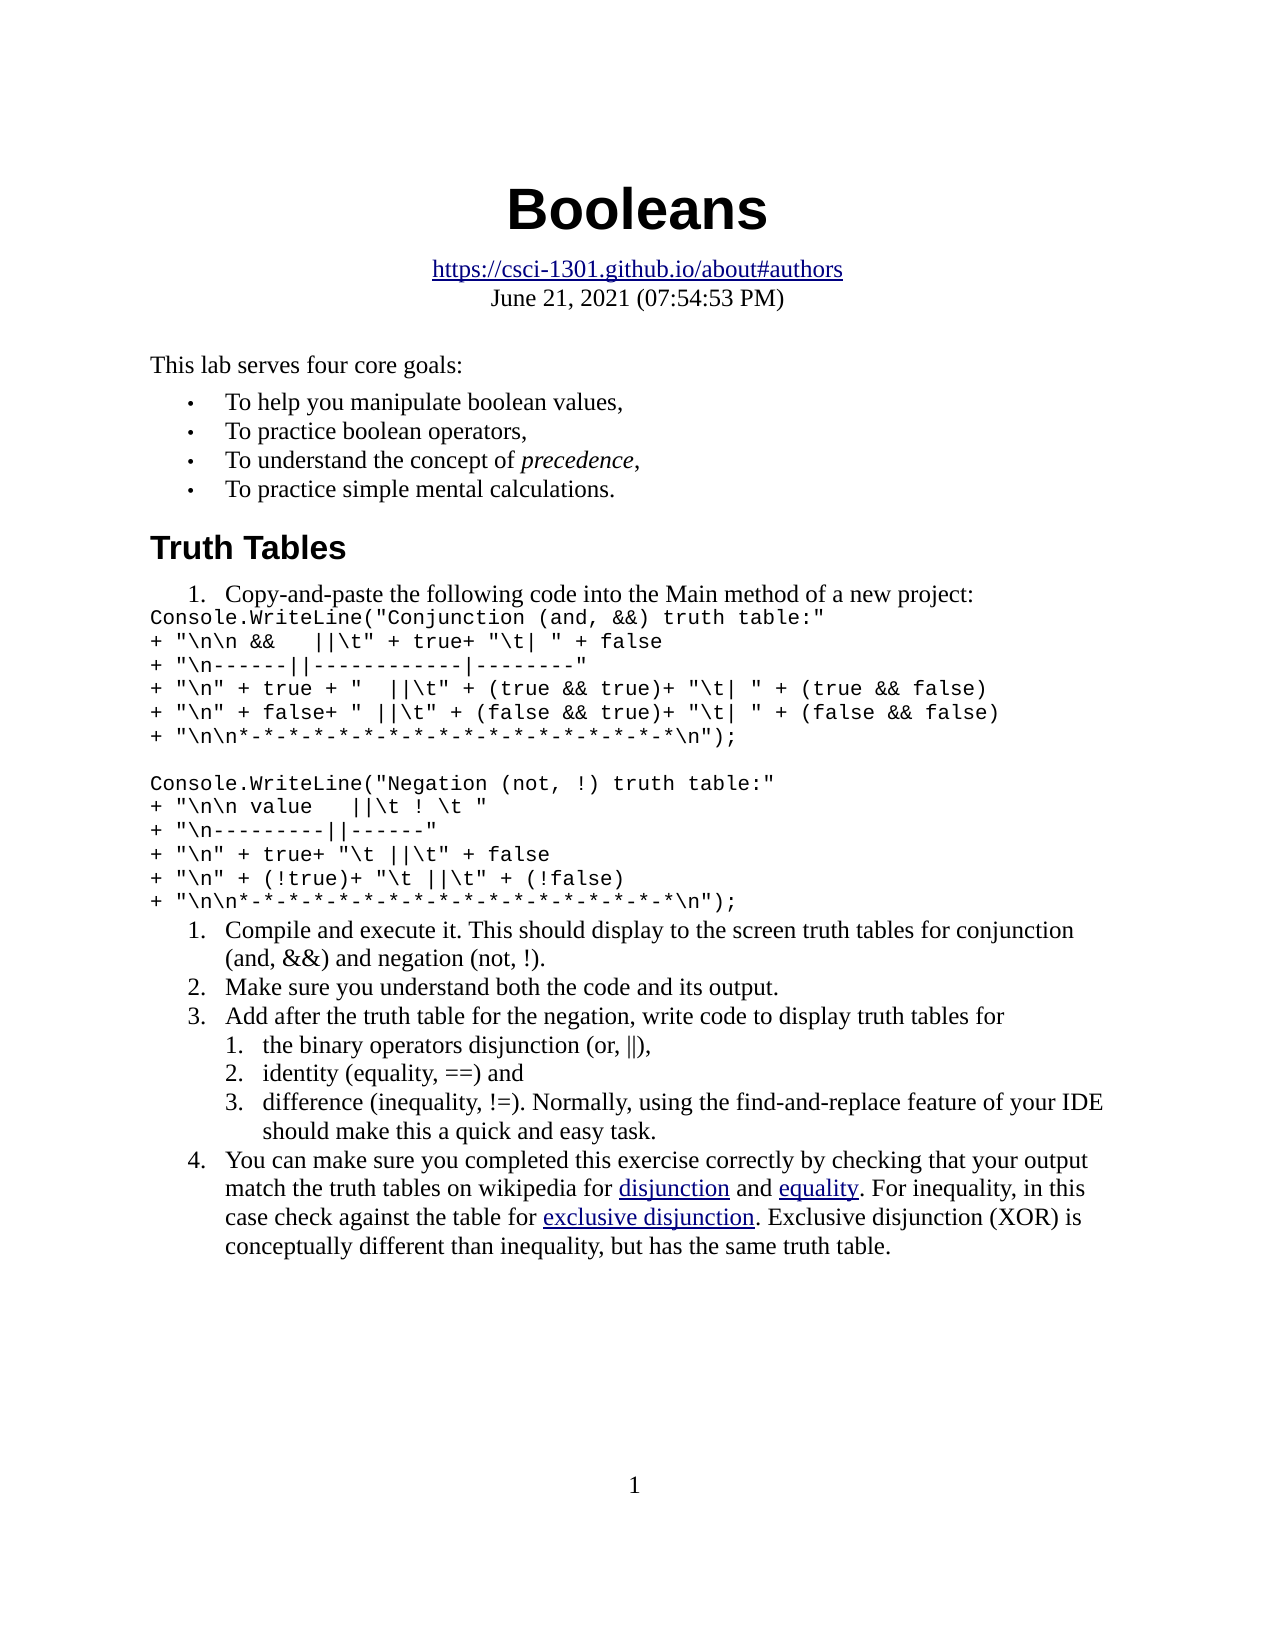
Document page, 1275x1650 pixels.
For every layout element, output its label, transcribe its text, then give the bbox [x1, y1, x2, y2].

text Console.WriteLine("Conjunction (and, &&) truth table:" [150, 607, 1125, 631]
text + "\n---------||------" [150, 820, 1125, 844]
text + "\n" + true + " ||\t" + (true && true)+ "\t| " + (true && false) [150, 678, 1125, 702]
list To practice simple mental calculations. [187, 474, 1125, 502]
list difference (inequality, !=). Normally, using the find-and-replace feature of your IDE should make this a quick and easy task. [225, 1087, 1125, 1145]
list Make sure you understand both the code and its output. [187, 972, 1125, 1001]
text https://csci-1301.github.io/about#authors [150, 254, 1125, 283]
text Console.WriteLine("Negation (not, !) truth table:" [150, 773, 1125, 797]
title Booleans [150, 175, 1125, 242]
list Copy-and-paste the following code into the Main method of a new project: [187, 579, 1125, 607]
list To understand the concept of precedence, [187, 445, 1125, 474]
text This lab serves four core goals: [150, 350, 1125, 378]
list identity (equality, ==) and [225, 1058, 1125, 1087]
text + "\n" + true+ "\t ||\t" + false [150, 844, 1125, 867]
list Add after the truth table for the negation, write code to display truth tables for [187, 1001, 1125, 1030]
subtitle Truth Tables [150, 527, 1125, 566]
list You can make sure you completed this exercise correctly by checking that your output match the truth tables on wikipedia for disjunction and equality. For inequality, in this case check against the table for exclusive disjunction. Exclusive disjunction (XOR) is conceptually different than inequality, but has the same truth table. [187, 1145, 1125, 1260]
list Compile and execute it. This should display to the screen truth tables for conjunction (and, &&) and negation (not, !). [187, 915, 1125, 972]
list the binary operators disjunction (or, ||), [225, 1030, 1125, 1058]
text + "\n\n*-*-*-*-*-*-*-*-*-*-*-*-*-*-*-*-*-*\n"); [150, 891, 1125, 915]
list To help you manipulate boolean values, [187, 387, 1125, 416]
text + "\n\n value ||\t ! \t " [150, 797, 1125, 820]
text + "\n------||------------|--------" [150, 655, 1125, 678]
text + "\n\n && ||\t" + true+ "\t| " + false [150, 631, 1125, 655]
text + "\n" + false+ " ||\t" + (false && true)+ "\t| " + (false && false) [150, 702, 1125, 726]
text + "\n" + (!true)+ "\t ||\t" + (!false) [150, 867, 1125, 891]
text + "\n\n*-*-*-*-*-*-*-*-*-*-*-*-*-*-*-*-*-*\n"); [150, 726, 1125, 749]
list To practice boolean operators, [187, 416, 1125, 445]
text June 21, 2021 (07:54:53 PM) [150, 283, 1125, 312]
